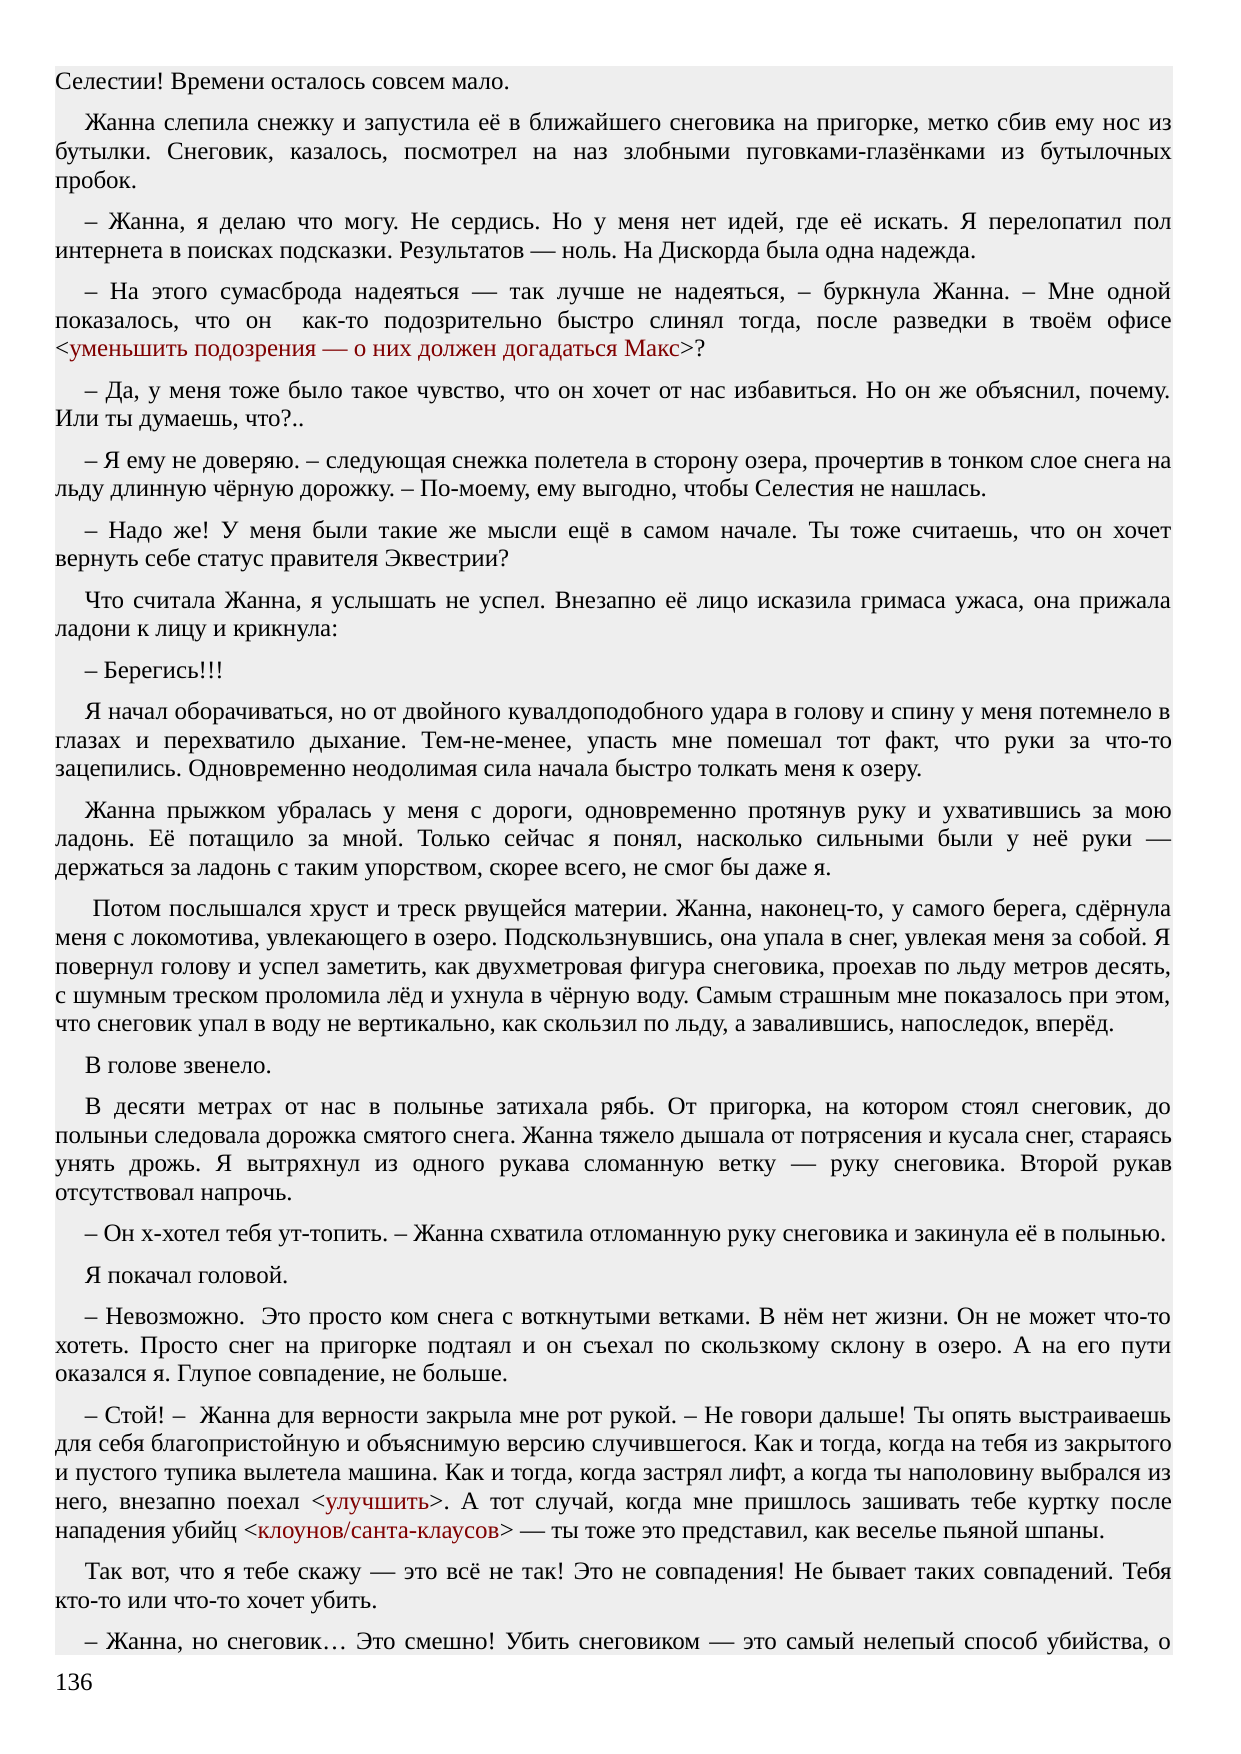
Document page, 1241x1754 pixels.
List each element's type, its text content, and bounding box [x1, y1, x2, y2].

text – Он х-хотел тебя ут-топить. – Жанна схватила отломанную руку снеговика и закинула её в полынью. [55, 1218, 1173, 1247]
text В голове звенело. [55, 1050, 1173, 1078]
text Так вот, что я тебе скажу — это всё не так! Это не совпадения! Не бывает таких совпадений. Тебя кто-то или что-то хочет убить. [55, 1556, 1173, 1613]
text – Я ему не доверяю. – следующая снежка полетела в сторону озера, прочертив в тонком слое снега на льду длинную чёрную дорожку. – По-моему, ему выгодно, чтобы Селестия не нашлась. [55, 445, 1173, 502]
text Потом послышался хруст и треск рвущейся материи. Жанна, наконец-то, у самого берега, сдёрнула меня с локомотива, увлекающего в озеро. Подскользнувшись, она упала в снег, увлекая меня за собой. Я повернул голову и успел заметить, как двухметровая фигура снеговика, проехав по льду метров десять, с шумным треском проломила лёд и ухнула в чёрную воду. Самым страшным мне показалось при этом, что снеговик упал в воду не вертикально, как скользил по льду, а завалившись, напоследок, вперёд. [55, 893, 1173, 1037]
text – Да, у меня тоже было такое чувство, что он хочет от нас избавиться. Но он же объяснил, почему. Или ты думаешь, что?.. [55, 375, 1173, 432]
text – Жанна, я делаю что могу. Не сердись. Но у меня нет идей, где её искать. Я перелопатил пол интернета в поисках подсказки. Результатов — ноль. На Дискорда была одна надежда. [55, 206, 1173, 263]
text – Невозможно. Это просто ком снега с воткнутыми ветками. В нём нет жизни. Он не может что-то хотеть. Просто снег на пригорке подтаял и он съехал по скользкому склону в озеро. А на его пути оказался я. Глупое совпадение, не больше. [55, 1301, 1173, 1387]
text Селестии! Времени осталось совсем мало. [55, 66, 1173, 95]
text Жанна прыжком убралась у меня с дороги, одновременно протянув руку и ухватившись за мою ладонь. Её потащило за мной. Только сейчас я понял, насколько сильными были у неё руки — держаться за ладонь с таким упорством, скорее всего, не смог бы даже я. [55, 795, 1173, 881]
text Я начал оборачиваться, но от двойного кувалдоподобного удара в голову и спину у меня потемнело в глазах и перехватило дыхание. Тем-не-менее, упасть мне помешал тот факт, что руки за что-то зацепились. Одновременно неодолимая сила начала быстро толкать меня к озеру. [55, 696, 1173, 782]
text – Надо же! У меня были такие же мысли ещё в самом начале. Ты тоже считаешь, что он хочет вернуть себе статус правителя Эквестрии? [55, 515, 1173, 572]
text Я покачал головой. [55, 1260, 1173, 1288]
text – Жанна, но снеговик… Это смешно! Убить снеговиком — это самый нелепый способ убийства, о [55, 1626, 1173, 1655]
text В десяти метрах от нас в полынье затихала рябь. От пригорка, на котором стоял снеговик, до полыньи следовала дорожка смятого снега. Жанна тяжело дышала от потрясения и кусала снег, стараясь унять дрожь. Я вытряхнул из одного рукава сломанную ветку — руку снеговика. Второй рукав отсутствовал напрочь. [55, 1091, 1173, 1206]
text – Берегись!!! [55, 655, 1173, 683]
text – На этого сумасброда надеяться — так лучше не надеяться, – буркнула Жанна. – Мне одной показалось, что он как-то подозрительно быстро слинял тогда, после разведки в твоём офисе <уменьшить подозрения — о них должен догадаться Макс>? [55, 276, 1173, 362]
text – Стой! – Жанна для верности закрыла мне рот рукой. – Не говори дальше! Ты опять выстраиваешь для себя благопристойную и объяснимую версию случившегося. Как и тогда, когда на тебя из закрытого и пустого тупика вылетела машина. Как и тогда, когда застрял лифт, а когда ты наполовину выбрался из него, внезапно поехал <улучшить>. А тот случай, когда мне пришлось зашивать тебе куртку после нападения убийц <клоунов/санта-клаусов> — ты тоже это представил, как веселье пьяной шпаны. [55, 1400, 1173, 1543]
text Что считала Жанна, я услышать не успел. Внезапно её лицо исказила гримаса ужаса, она прижала ладони к лицу и крикнула: [55, 585, 1173, 642]
text Жанна слепила снежку и запустила её в ближайшего снеговика на пригорке, метко сбив ему нос из бутылки. Снеговик, казалось, посмотрел на наз злобными пуговками-глазёнками из бутылочных пробок. [55, 107, 1173, 193]
